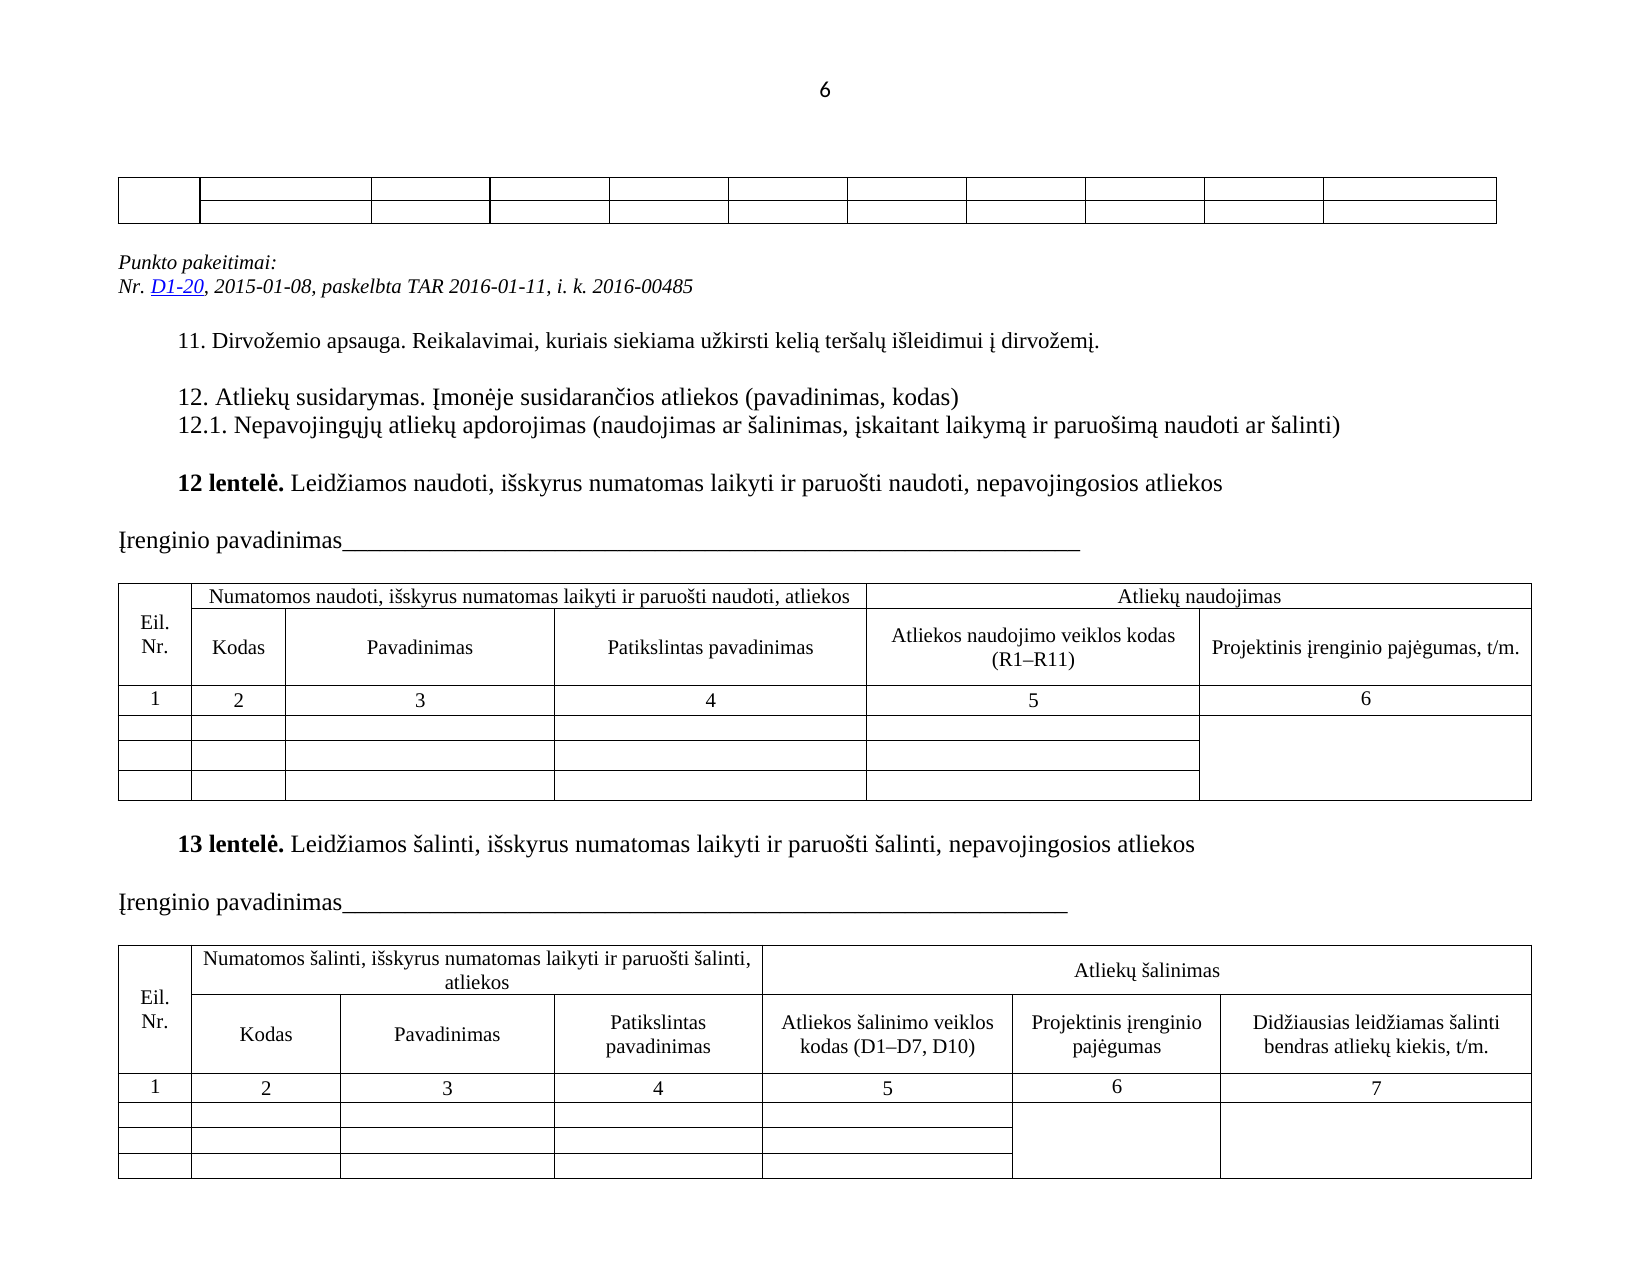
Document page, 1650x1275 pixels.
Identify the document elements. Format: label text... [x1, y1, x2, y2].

text 11. Dirvožemio apsauga. Reikalavimai, kuriais siekiama užkirsti kelią teršalų išleidimui į dirvožemį. [118, 327, 1532, 353]
table_cell 3 [286, 686, 554, 715]
table_cell [491, 201, 609, 222]
table_cell [372, 178, 489, 200]
table_cell [763, 1154, 1012, 1178]
table_cell [967, 201, 1085, 222]
table_cell [555, 771, 866, 800]
table_cell [119, 1128, 191, 1153]
table_cell [119, 178, 199, 222]
table_cell [1086, 178, 1204, 200]
table_cell Projektinis įrenginio pajėgumas, t/m. [1200, 609, 1531, 685]
table_cell [848, 178, 966, 200]
table_cell [201, 201, 371, 222]
table_cell [119, 1103, 191, 1127]
table_header Atliekų šalinimas [763, 946, 1531, 994]
table_cell [119, 716, 191, 740]
table_cell 7 [1221, 1074, 1531, 1102]
table_cell 4 [555, 1074, 762, 1102]
table_cell Pavadinimas [341, 995, 554, 1073]
table_cell [192, 1128, 340, 1153]
table_cell [848, 201, 966, 222]
table_header Atliekų naudojimas [867, 584, 1531, 608]
table_cell Kodas [192, 609, 285, 685]
table_header Numatomos naudoti, išskyrus numatomas laikyti ir paruošti naudoti, atliekos [192, 584, 866, 608]
table_cell [341, 1103, 554, 1127]
table_cell [555, 1154, 762, 1178]
table_cell [1205, 178, 1323, 200]
table_cell [1200, 716, 1531, 800]
table_cell Atliekos naudojimo veiklos kodas (R1–R11) [867, 609, 1199, 685]
table_cell [192, 741, 285, 770]
table_cell [555, 741, 866, 770]
table_cell Kodas [192, 995, 340, 1073]
table_cell [192, 771, 285, 800]
table_cell 5 [763, 1074, 1012, 1102]
table_cell 1 [119, 686, 191, 715]
table_cell [610, 201, 728, 222]
table_cell 6 [1013, 1074, 1220, 1102]
table_cell Pavadinimas [286, 609, 554, 685]
table_cell [867, 771, 1199, 800]
table_cell [610, 178, 728, 200]
table_cell 6 [1200, 686, 1531, 715]
table_cell [763, 1103, 1012, 1127]
text 12 lentelė. Leidžiamos naudoti, išskyrus numatomas laikyti ir paruošti naudoti, nepavojingosios atliekos [118, 468, 1532, 497]
table_cell [286, 741, 554, 770]
table_cell [729, 201, 847, 222]
table_cell [192, 1103, 340, 1127]
table_cell [867, 716, 1199, 740]
table_cell [1205, 201, 1323, 222]
text 13 lentelė. Leidžiamos šalinti, išskyrus numatomas laikyti ir paruošti šalinti, nepavojingosios atliekos [118, 829, 1532, 858]
table_cell 3 [341, 1074, 554, 1102]
text Punkto pakeitimai: [118, 250, 1532, 274]
table_cell [763, 1128, 1012, 1153]
table_cell Patikslintas pavadinimas [555, 609, 866, 685]
table_cell [119, 771, 191, 800]
table_cell [192, 716, 285, 740]
table_cell [491, 178, 609, 200]
table_cell [555, 1128, 762, 1153]
table_cell [1013, 1103, 1220, 1178]
table_cell [119, 1154, 191, 1178]
table_cell [555, 716, 866, 740]
table_cell [341, 1128, 554, 1153]
table_cell [119, 741, 191, 770]
table_cell [192, 1154, 340, 1178]
text 12.1. Nepavojingųjų atliekų apdorojimas (naudojimas ar šalinimas, įskaitant laikymą ir paruošimą naudoti ar šalinti) [118, 411, 1532, 439]
table_cell [1221, 1103, 1531, 1178]
text Įrenginio pavadinimas [118, 526, 1532, 554]
table_cell 2 [192, 686, 285, 715]
table_cell [1324, 201, 1496, 222]
table_cell [1324, 178, 1496, 200]
table_cell [555, 1103, 762, 1127]
table_header Eil. Nr. [119, 946, 191, 1073]
text Nr. D1-20, 2015-01-08, paskelbta TAR 2016-01-11, i. k. 2016-00485 [118, 274, 1532, 298]
table_cell [341, 1154, 554, 1178]
table_cell [372, 201, 489, 222]
table_cell [729, 178, 847, 200]
table_cell [1086, 201, 1204, 222]
table_cell 1 [119, 1074, 191, 1102]
table_cell [867, 741, 1199, 770]
table_cell [286, 716, 554, 740]
table_cell 4 [555, 686, 866, 715]
table_header Numatomos šalinti, išskyrus numatomas laikyti ir paruošti šalinti, atliekos [192, 946, 762, 994]
table_cell 5 [867, 686, 1199, 715]
text 12. Atliekų susidarymas. Įmonėje susidarančios atliekos (pavadinimas, kodas) [118, 382, 1532, 411]
table_cell 2 [192, 1074, 340, 1102]
text Įrenginio pavadinimas [118, 887, 1532, 916]
table_cell [967, 178, 1085, 200]
table_cell Patikslintas pavadinimas [555, 995, 762, 1073]
table_cell [286, 771, 554, 800]
table_cell Didžiausias leidžiamas šalinti bendras atliekų kiekis, t/m. [1221, 995, 1531, 1073]
table_cell Projektinis įrenginio pajėgumas [1013, 995, 1220, 1073]
table_cell [201, 178, 371, 200]
table_header Eil. Nr. [119, 584, 191, 685]
table_cell Atliekos šalinimo veiklos kodas (D1–D7, D10) [763, 995, 1012, 1073]
